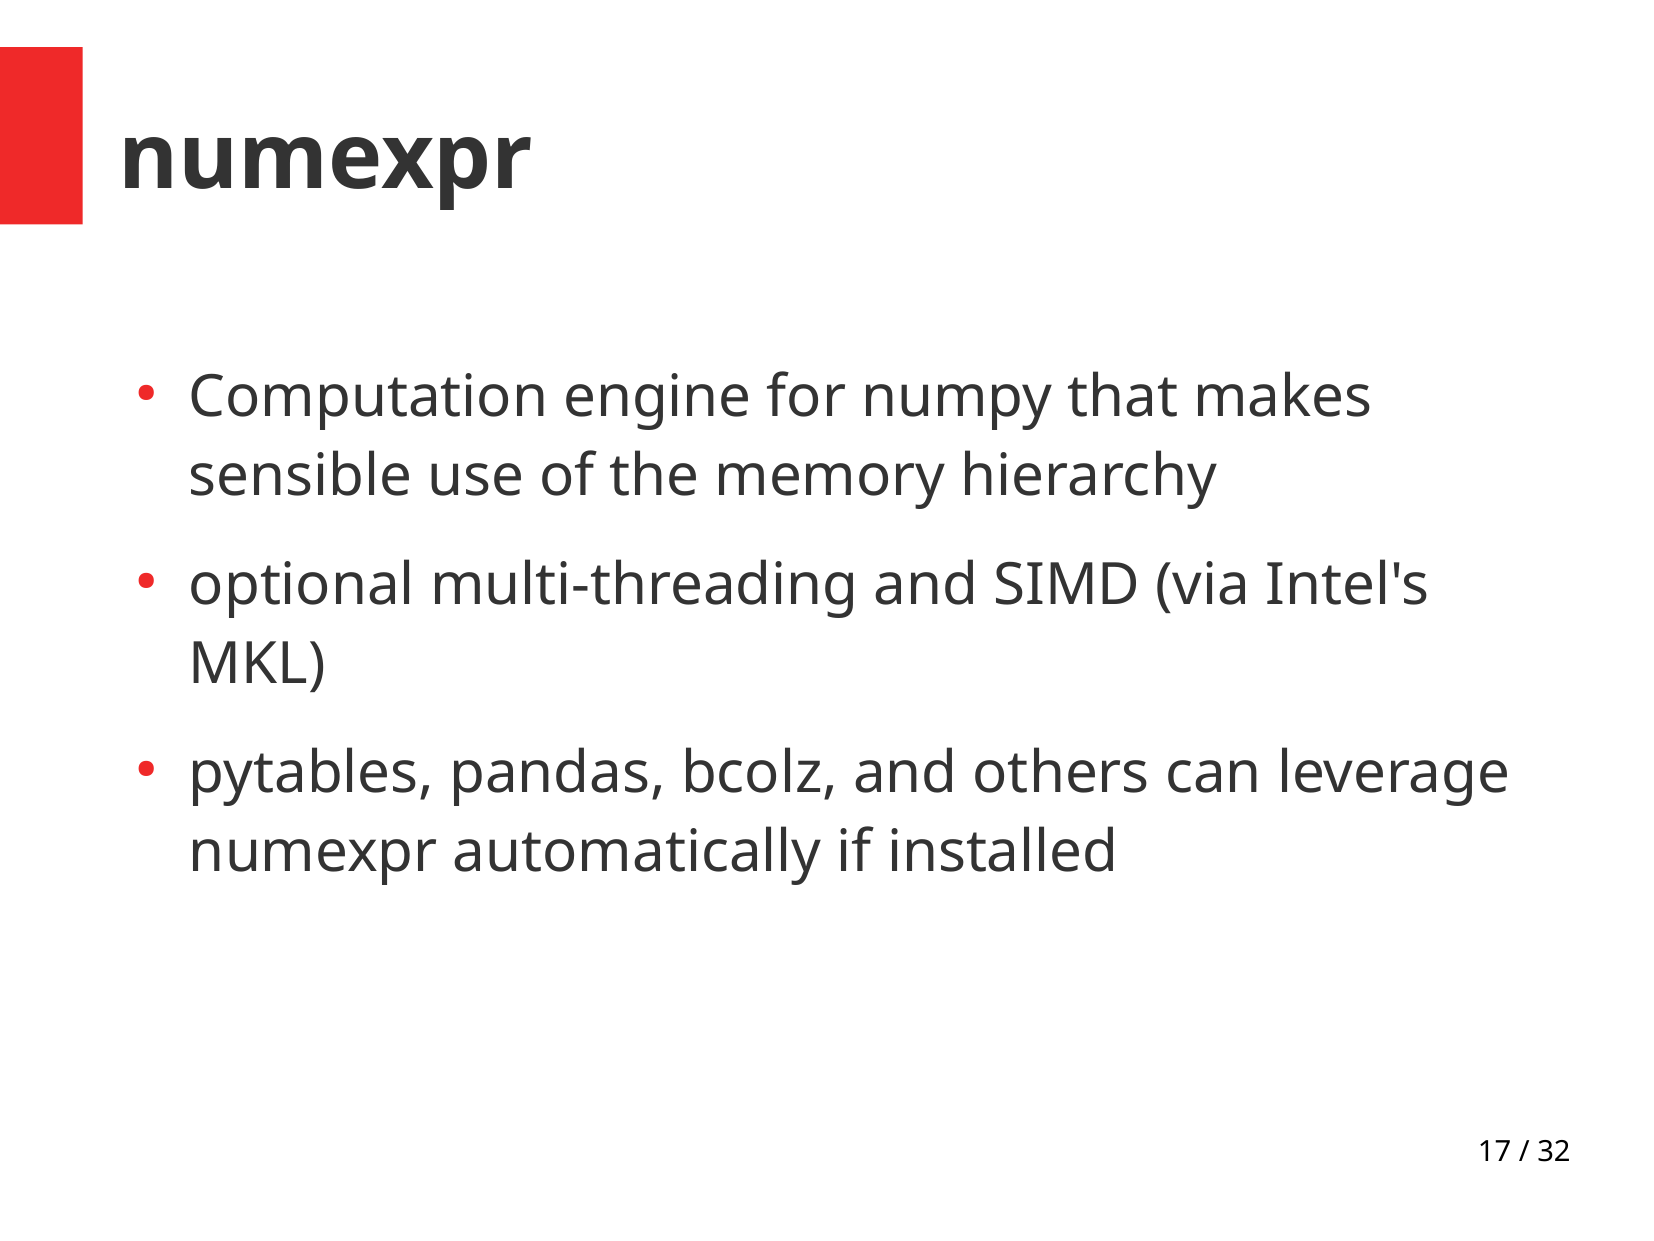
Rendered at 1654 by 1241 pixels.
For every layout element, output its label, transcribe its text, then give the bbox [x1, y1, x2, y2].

list Computation engine for numpy that makes sensible use of the memory hierarchy optional multi-threading and SIMD (via Intel's MKL) pytables, pandas, bcolz, and others can leverage numexpr automatically if installed [118, 354, 1536, 1074]
title numexpr [118, 49, 1571, 257]
